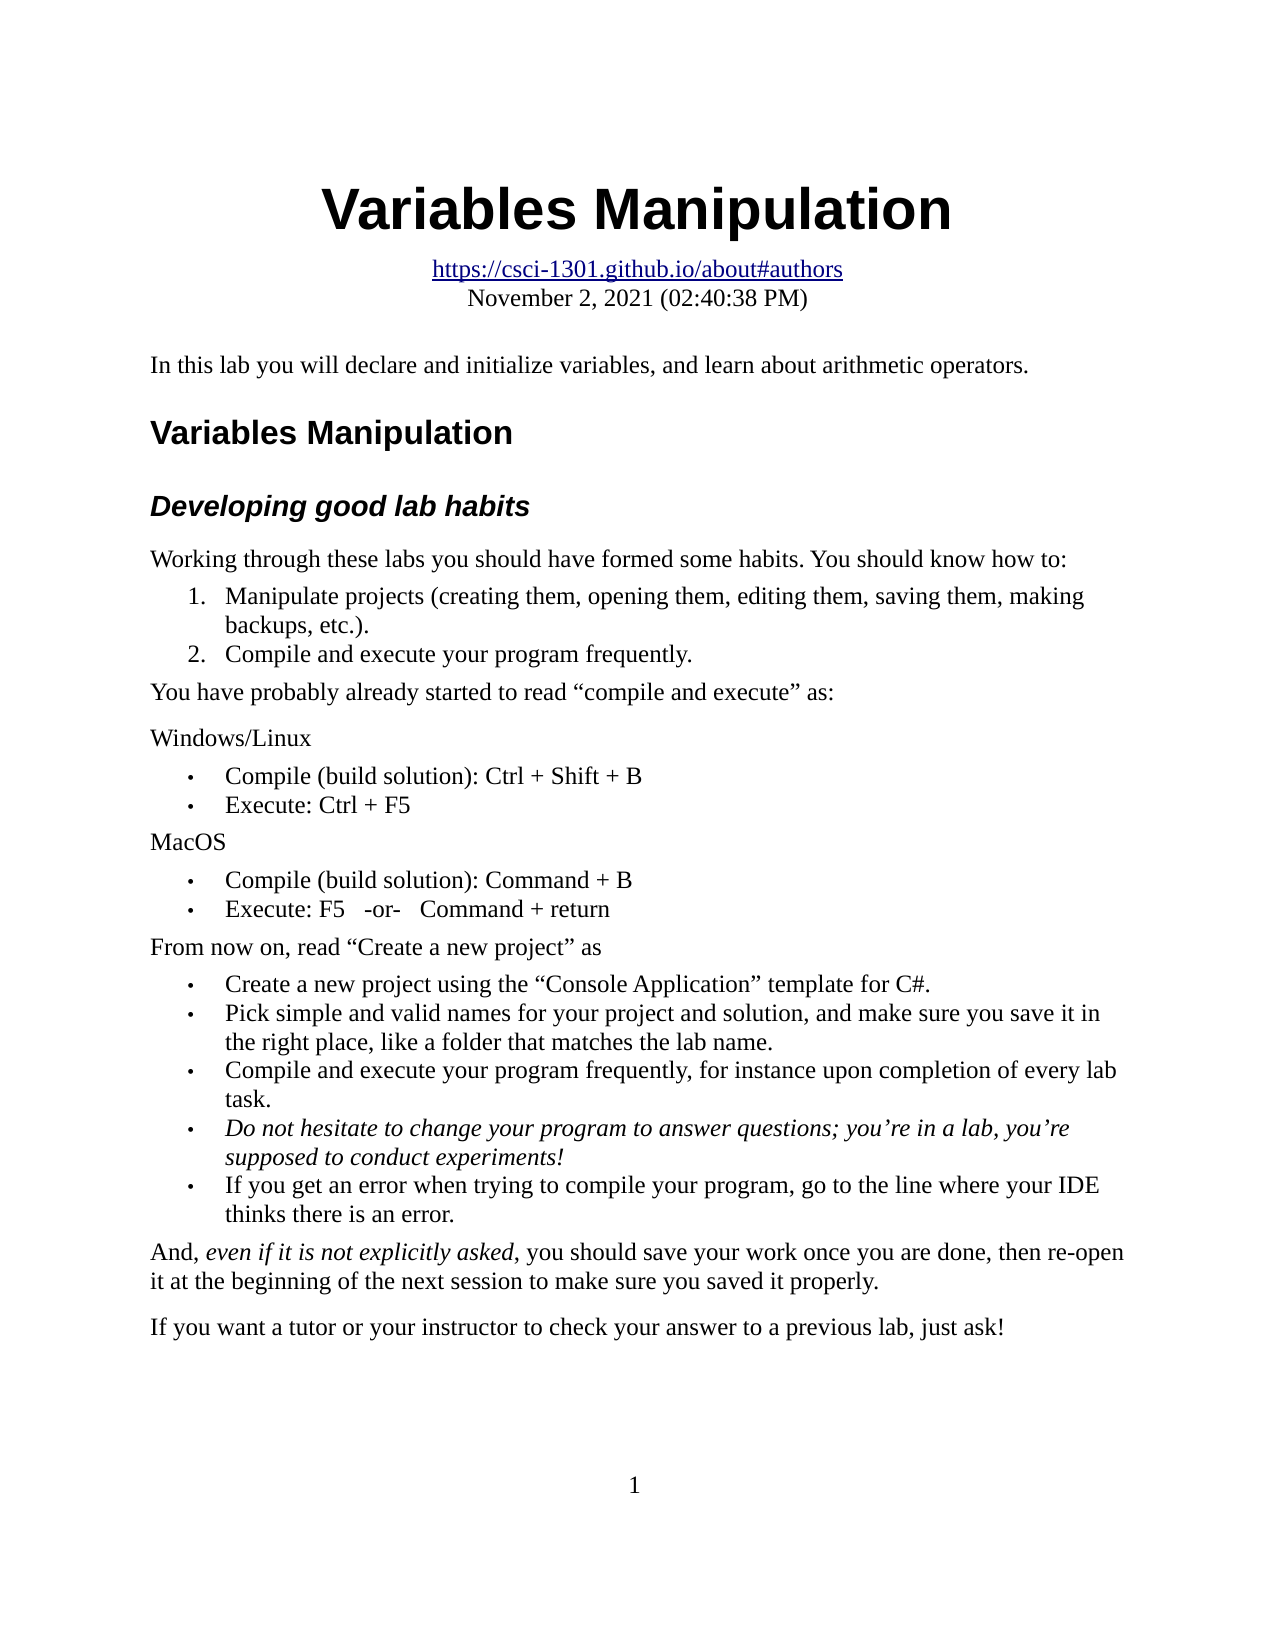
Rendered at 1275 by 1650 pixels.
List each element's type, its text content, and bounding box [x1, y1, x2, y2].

list Manipulate projects (creating them, opening them, editing them, saving them, making backups, etc.). [187, 581, 1125, 639]
subtitle Developing good lab habits [150, 489, 1125, 522]
text MacOS [150, 827, 1125, 856]
text Windows/Linux [150, 723, 1125, 752]
text Working through these labs you should have formed some habits. You should know how to: [150, 544, 1125, 572]
text November 2, 2021 (02:40:38 PM) [150, 283, 1125, 312]
list Execute: F5 -or- Command + return [187, 894, 1125, 923]
text You have probably already started to read “compile and execute” as: [150, 677, 1125, 705]
list Do not hesitate to change your program to answer questions; you’re in a lab, you’re supposed to conduct experiments! [187, 1113, 1125, 1171]
list If you get an error when trying to compile your program, go to the line where your IDE thinks there is an error. [187, 1171, 1125, 1228]
list Pick simple and valid names for your project and solution, and make sure you save it in the right place, like a folder that matches the lab name. [187, 998, 1125, 1056]
text From now on, read “Create a new project” as [150, 932, 1125, 960]
list Execute: Ctrl + F5 [187, 790, 1125, 818]
list Create a new project using the “Console Application” template for C#. [187, 969, 1125, 998]
list Compile and execute your program frequently, for instance upon completion of every lab task. [187, 1056, 1125, 1113]
text https://csci-1301.github.io/about#authors [150, 254, 1125, 283]
title Variables Manipulation [150, 175, 1125, 242]
text If you want a tutor or your instructor to check your answer to a previous lab, just ask! [150, 1312, 1125, 1341]
list Compile and execute your program frequently. [187, 639, 1125, 668]
list Compile (build solution): Command + B [187, 865, 1125, 894]
text In this lab you will declare and initialize variables, and learn about arithmetic operators. [150, 350, 1125, 378]
text And, even if it is not explicitly asked, you should save your work once you are done, then re-open it at the beginning of the next session to make sure you saved it properly. [150, 1237, 1125, 1294]
subtitle Variables Manipulation [150, 412, 1125, 451]
list Compile (build solution): Ctrl + Shift + B [187, 761, 1125, 790]
